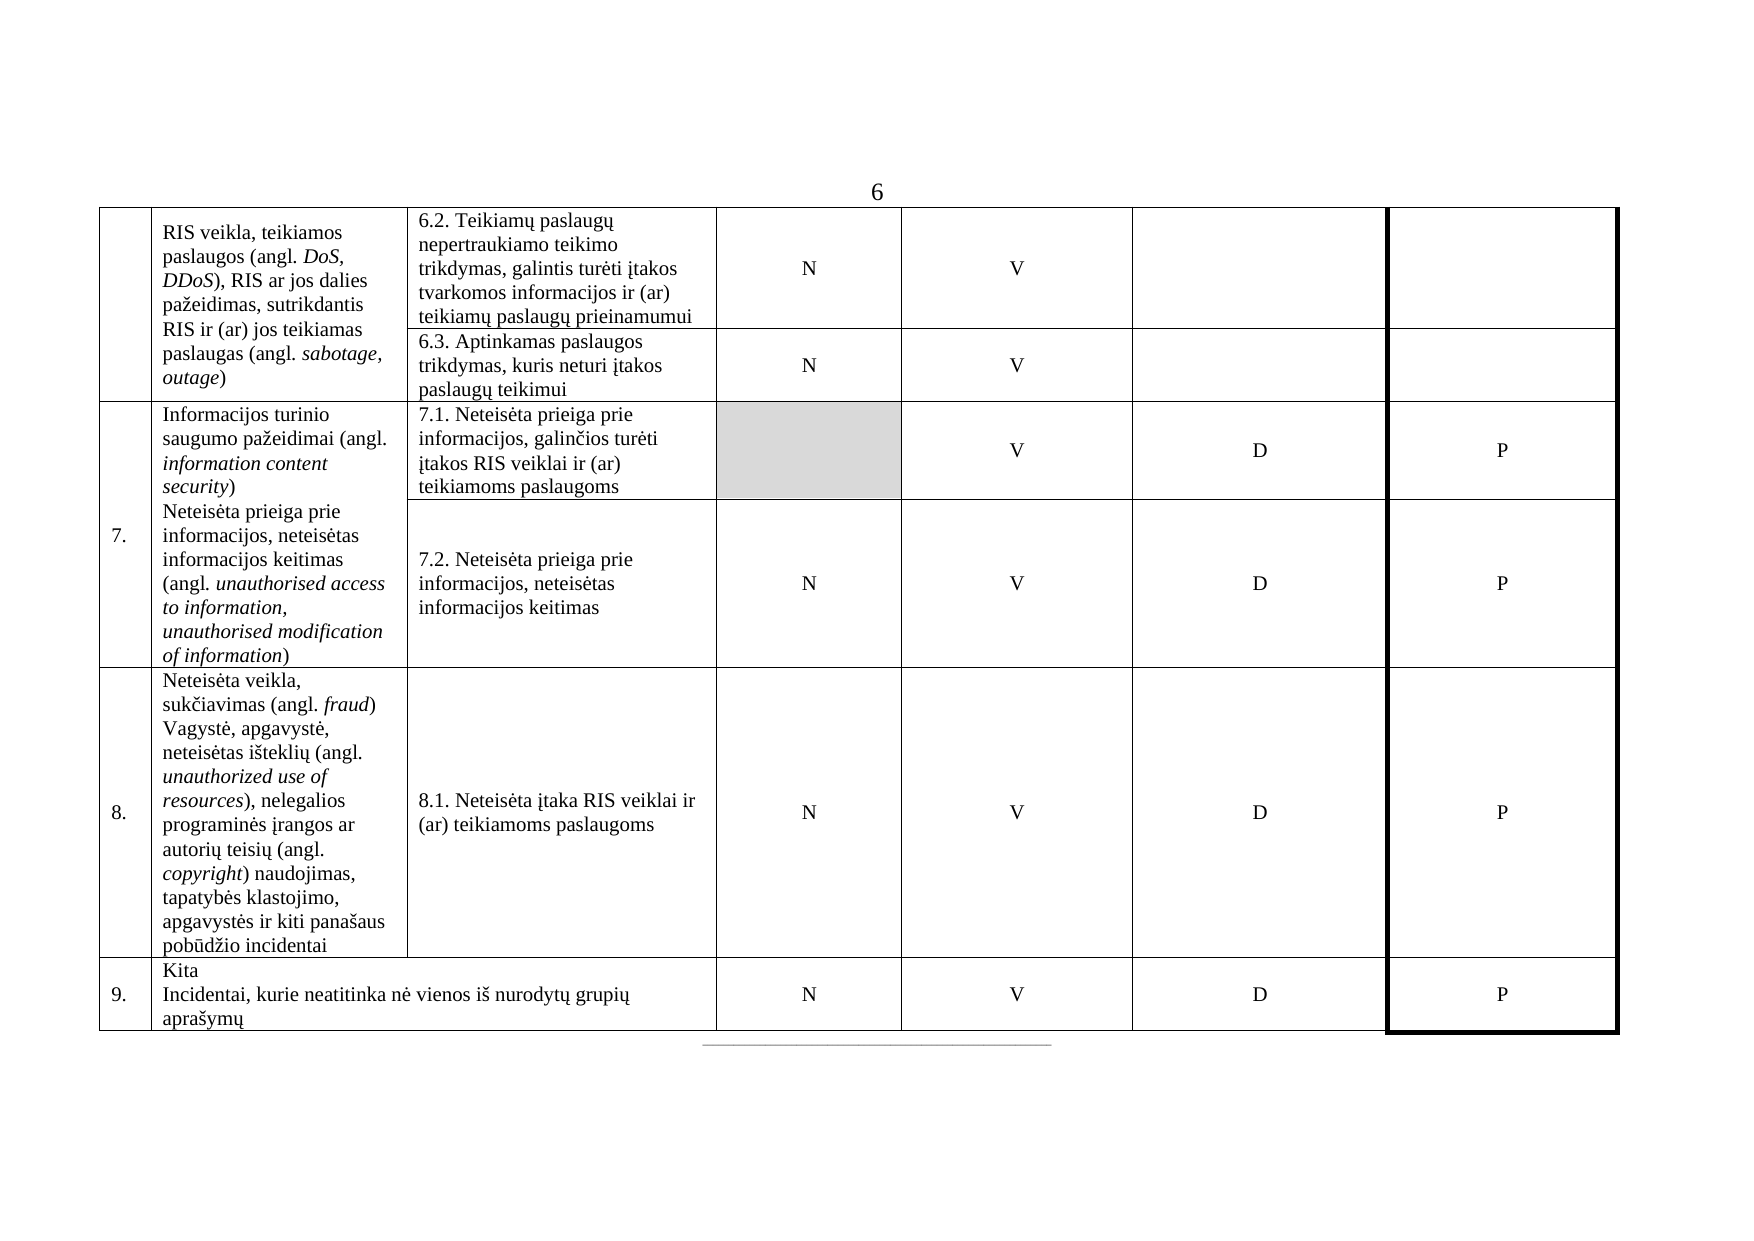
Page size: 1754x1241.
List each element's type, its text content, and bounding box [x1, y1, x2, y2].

table_cell N [717, 958, 901, 1030]
table_cell [1133, 329, 1385, 401]
table_cell N [717, 329, 901, 401]
table_cell D [1133, 402, 1385, 498]
table_cell V [902, 208, 1132, 328]
table_cell P [1390, 958, 1615, 1030]
table_cell V [902, 402, 1132, 498]
table_cell [1390, 329, 1615, 401]
table_cell 6.2. Teikiamų paslaugų nepertraukiamo teikimo trikdymas, galintis turėti įtakos tvarkomos informacijos ir (ar) teikiamų paslaugų prieinamumui [408, 208, 716, 328]
table_cell 8. [100, 668, 151, 957]
table_cell Informacijos turinio saugumo pažeidimai (angl. information content security) Neteisėta prieiga prie informacijos, neteisėtas informacijos keitimas (angl. unauthorised access to information, unauthorised modification of information) [152, 402, 407, 667]
table_cell D [1133, 500, 1385, 667]
table_cell 9. [100, 958, 151, 1030]
table_cell D [1133, 668, 1385, 957]
table_cell [717, 402, 901, 498]
table_cell P [1390, 668, 1615, 957]
table_cell V [902, 329, 1132, 401]
table_cell 8.1. Neteisėta įtaka RIS veiklai ir (ar) teikiamoms paslaugoms [408, 668, 716, 957]
table_cell RIS veikla, teikiamos paslaugos (angl. DoS, DDoS), RIS ar jos dalies pažeidimas, sutrikdantis RIS ir (ar) jos teikiamas paslaugas (angl. sabotage, outage) [152, 208, 407, 401]
table_cell V [902, 668, 1132, 957]
table_cell N [717, 668, 901, 957]
table_cell 7.2. Neteisėta prieiga prie informacijos, neteisėtas informacijos keitimas [408, 500, 716, 667]
table_cell Neteisėta veikla, sukčiavimas (angl. fraud) Vagystė, apgavystė, neteisėtas išteklių (angl. unauthorized use of resources), nelegalios programinės įrangos ar autorių teisių (angl. copyright) naudojimas, tapatybės klastojimo, apgavystės ir kiti panašaus pobūdžio incidentai [152, 668, 407, 957]
table_cell [1390, 208, 1615, 328]
table_cell 7.1. Neteisėta prieiga prie informacijos, galinčios turėti įtakos RIS veiklai ir (ar) teikiamoms paslaugoms [408, 402, 716, 498]
table_cell P [1390, 500, 1615, 667]
table_cell N [717, 500, 901, 667]
table_cell P [1390, 402, 1615, 498]
table_cell N [717, 208, 901, 328]
table_cell V [902, 958, 1132, 1030]
table_cell [100, 208, 151, 401]
table_cell [1133, 208, 1385, 328]
table_cell 6.3. Aptinkamas paslaugos trikdymas, kuris neturi įtakos paslaugų teikimui [408, 329, 716, 401]
table_cell 7. [100, 402, 151, 667]
text ___________________________________________________________________ [118, 1035, 1636, 1047]
table_cell V [902, 500, 1132, 667]
table_cell Kita Incidentai, kurie neatitinka nė vienos iš nurodytų grupių aprašymų [152, 958, 716, 1030]
table_cell D [1133, 958, 1385, 1030]
